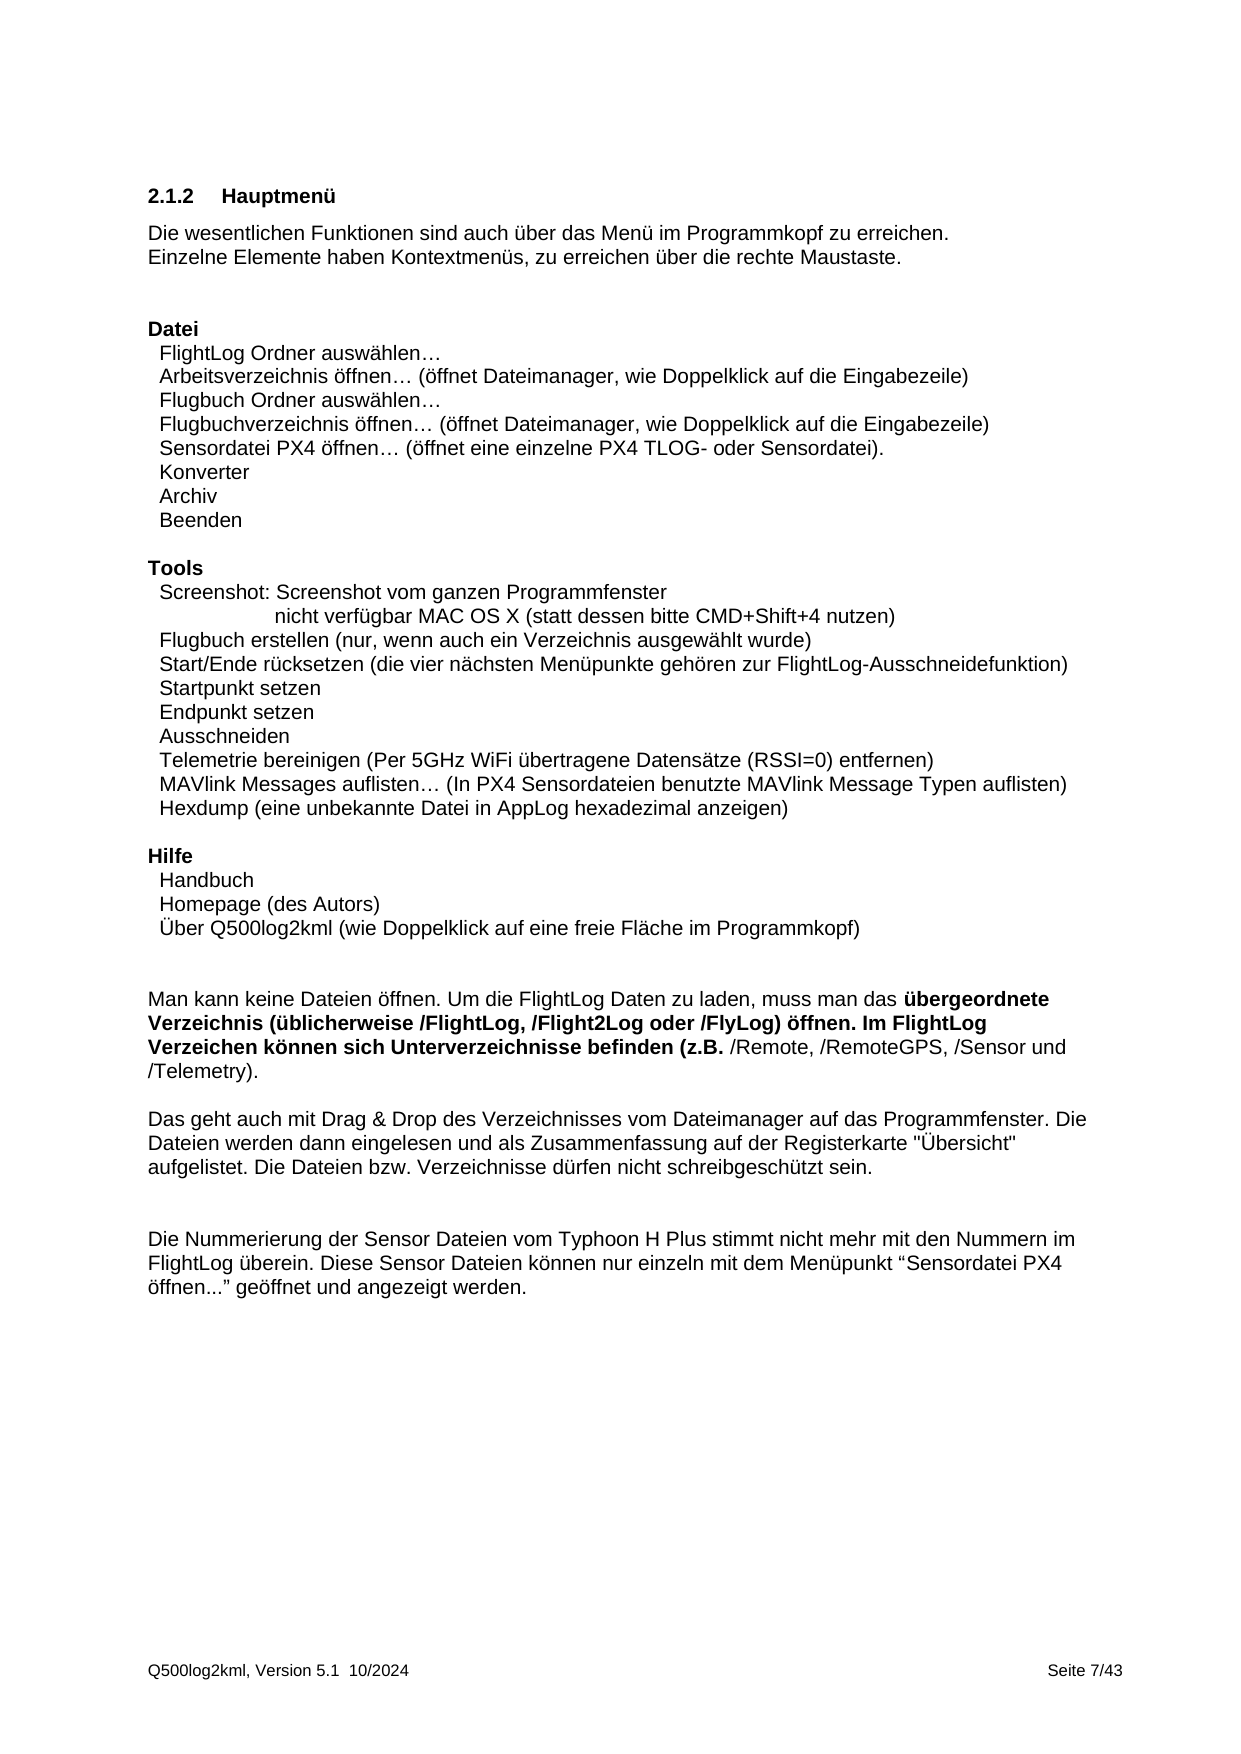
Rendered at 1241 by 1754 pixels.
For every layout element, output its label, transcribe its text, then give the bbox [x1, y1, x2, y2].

text Ausschneiden [148, 724, 1093, 748]
text FlightLog Ordner auswählen… [148, 340, 1093, 364]
text Datei [148, 316, 1093, 340]
text Hilfe [148, 843, 1093, 867]
text Telemetrie bereinigen (Per 5GHz WiFi übertragene Datensätze (RSSI=0) entfernen) [148, 748, 1093, 772]
text Hexdump (eine unbekannte Datei in AppLog hexadezimal anzeigen) [148, 796, 1093, 819]
text MAVlink Messages auflisten… (In PX4 Sensordateien benutzte MAVlink Message Typen auflisten) [148, 772, 1093, 796]
text Handbuch [148, 867, 1093, 891]
text Beenden [148, 508, 1093, 532]
text Endpunkt setzen [148, 700, 1093, 724]
text Die Nummerierung der Sensor Dateien vom Typhoon H Plus stimmt nicht mehr mit den Nummern im FlightLog überein. Diese Sensor Dateien können nur einzeln mit dem Menüpunkt “Sensordatei PX4 öffnen...” geöffnet und angezeigt werden. [148, 1227, 1093, 1299]
subtitle Hauptmenü [148, 184, 1093, 208]
text Einzelne Elemente haben Kontextmenüs, zu erreichen über die rechte Maustaste. [148, 244, 1093, 268]
text Archiv [148, 484, 1093, 508]
text Flugbuch Ordner auswählen… [148, 388, 1093, 412]
text Flugbuch erstellen (nur, wenn auch ein Verzeichnis ausgewählt wurde) [148, 628, 1093, 652]
text Tools [148, 556, 1093, 580]
text Screenshot: Screenshot vom ganzen Programmfenster nicht verfügbar MAC OS X (statt dessen bitte CMD+Shift+4 nutzen) [148, 580, 1093, 628]
text Die wesentlichen Funktionen sind auch über das Menü im Programmkopf zu erreichen. [148, 221, 1093, 244]
text Arbeitsverzeichnis öffnen… (öffnet Dateimanager, wie Doppelklick auf die Eingabezeile) [148, 364, 1093, 388]
text Startpunkt setzen [148, 676, 1093, 700]
text Sensordatei PX4 öffnen… (öffnet eine einzelne PX4 TLOG- oder Sensordatei). [148, 436, 1093, 460]
text Flugbuchverzeichnis öffnen… (öffnet Dateimanager, wie Doppelklick auf die Eingabezeile) [148, 412, 1093, 436]
text Konverter [148, 460, 1093, 484]
text Man kann keine Dateien öffnen. Um die FlightLog Daten zu laden, muss man das übergeordnete Verzeichnis (üblicherweise /FlightLog, /Flight2Log oder /FlyLog) öffnen. Im FlightLog Verzeichen können sich Unterverzeichnisse befinden (z.B. /Remote, /RemoteGPS, /Sensor und /Telemetry). [148, 987, 1093, 1083]
text Start/Ende rücksetzen (die vier nächsten Menüpunkte gehören zur FlightLog-Ausschneidefunktion) [148, 652, 1093, 676]
text Das geht auch mit Drag & Drop des Verzeichnisses vom Dateimanager auf das Programmfenster. Die Dateien werden dann eingelesen und als Zusammenfassung auf der Registerkarte "Übersicht" aufgelistet. Die Dateien bzw. Verzeichnisse dürfen nicht schreibgeschützt sein. [148, 1107, 1093, 1179]
text Homepage (des Autors) [148, 891, 1093, 915]
text Über Q500log2kml (wie Doppelklick auf eine freie Fläche im Programmkopf) [148, 915, 1093, 939]
